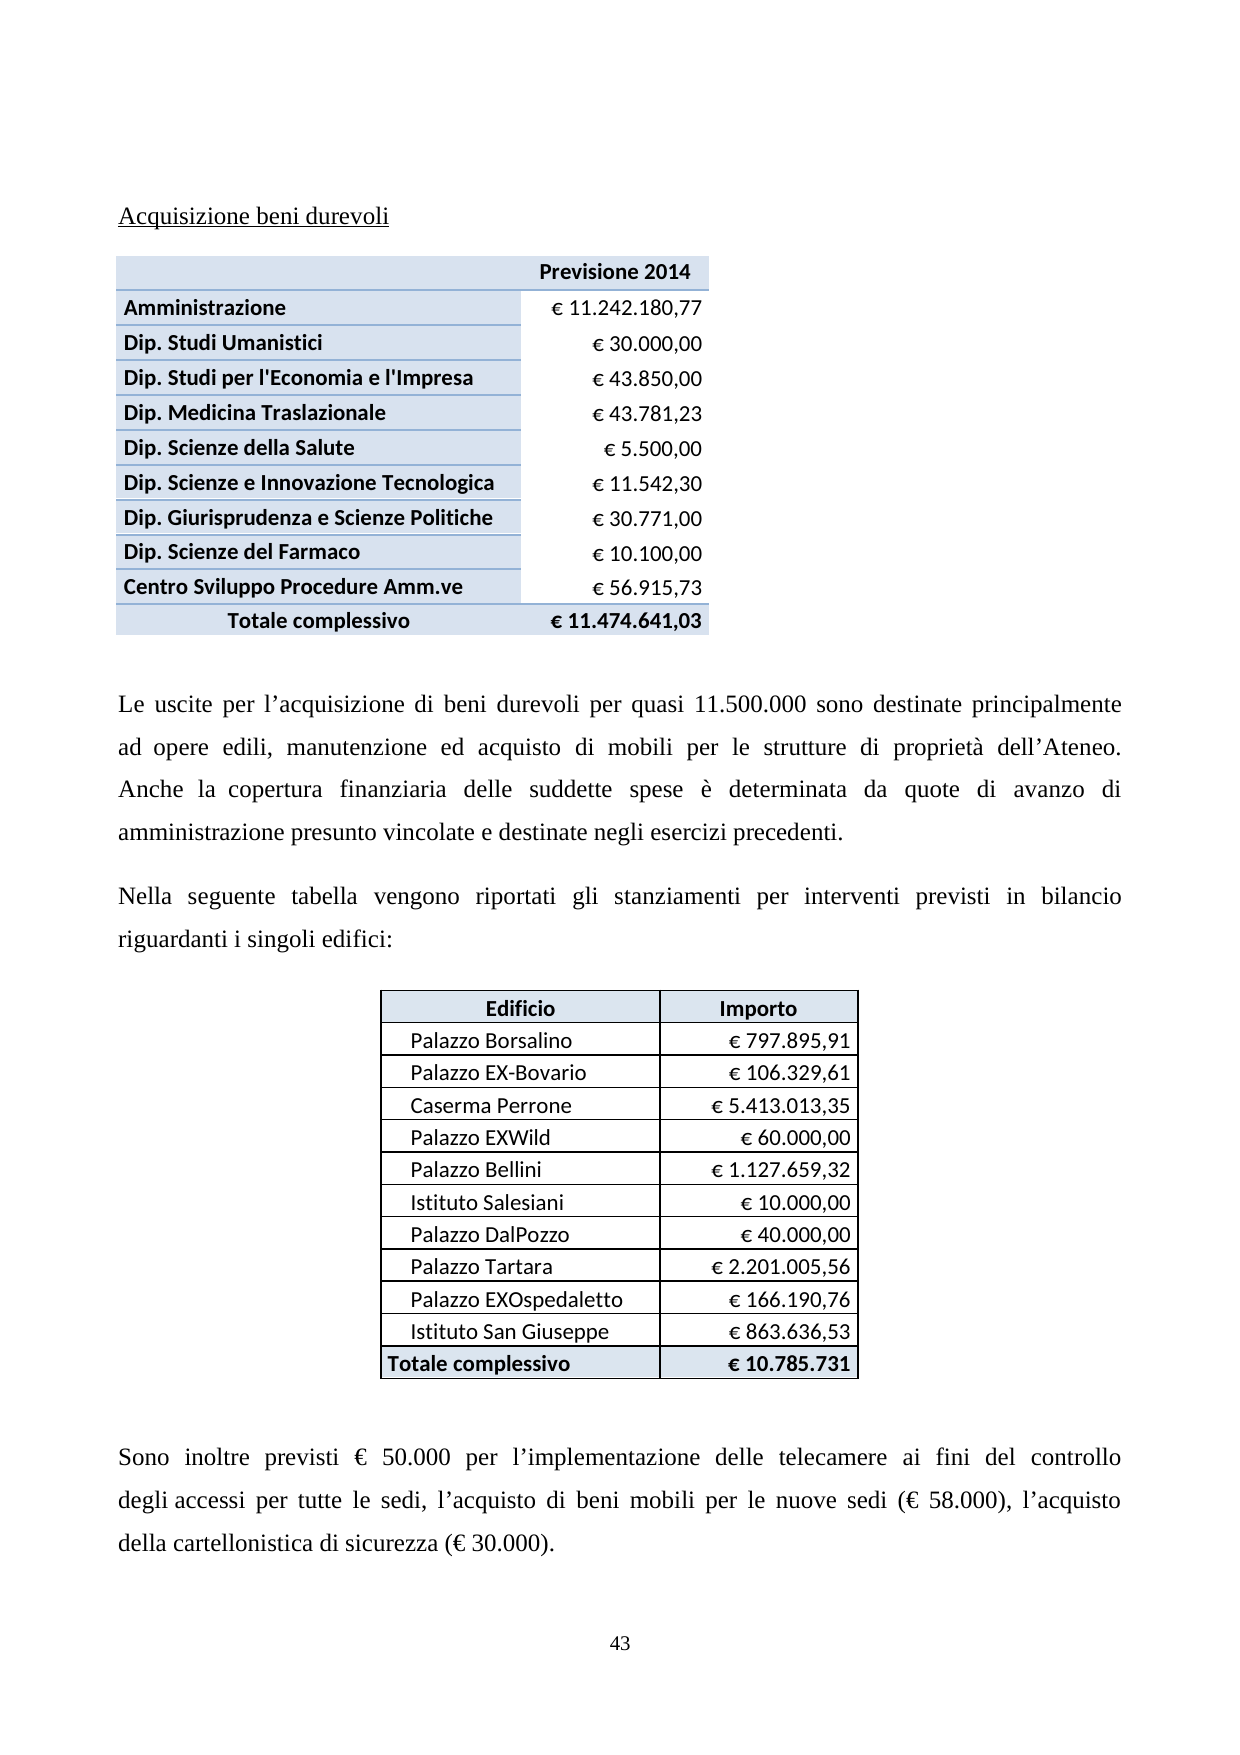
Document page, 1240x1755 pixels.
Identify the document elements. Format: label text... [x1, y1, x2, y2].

text Le uscite per l’acquisizione di beni durevoli per quasi 11.500.000 sono destinate principalmente ad opere edili, manutenzione ed acquisto di mobili per le strutture di proprietà dell’Ateneo. Anche la copertura finanziaria delle suddette spese è determinata da quote di avanzo di amministrazione presunto vincolate e destinate negli esercizi precedenti. [118, 689, 1122, 846]
table_cell € 60.000,00 [661, 1120, 857, 1151]
table_cell € 10.000,00 [661, 1185, 857, 1216]
table_header Importo [661, 991, 857, 1022]
table_cell € 11.542,30 [521, 464, 709, 498]
table_header Previsione 2014 [116, 256, 709, 289]
table_cell Dip. Medicina Traslazionale [116, 396, 521, 429]
table_header Edificio [382, 991, 659, 1022]
table_cell Centro Sviluppo Procedure Amm.ve [116, 570, 521, 603]
table_cell € 106.329,61 [661, 1056, 857, 1086]
table_cell Dip. Scienze della Salute [116, 431, 521, 464]
table_cell € 5.500,00 [521, 429, 709, 464]
table_cell € 43.850,00 [521, 359, 709, 394]
table_cell Palazzo Bellini [382, 1153, 659, 1183]
table_cell € 43.781,23 [521, 394, 709, 429]
table_cell Palazzo Borsalino [382, 1023, 659, 1054]
text Nella seguente tabella vengono riportati gli stanziamenti per interventi previsti in bilancio riguardanti i singoli edifici: [118, 881, 1122, 953]
table_cell € 40.000,00 [661, 1217, 857, 1248]
table_cell € 11.242.180,77 [521, 291, 709, 324]
table_cell € 30.771,00 [521, 499, 709, 533]
table_cell € 11.474.641,03 [521, 605, 709, 635]
text Acquisizione beni durevoli [118, 201, 1133, 230]
table_cell Palazzo EXOspedaletto [382, 1282, 659, 1313]
table_cell € 797.895,91 [661, 1023, 857, 1054]
table_cell € 5.413.013,35 [661, 1088, 857, 1119]
table_cell Palazzo EX-Bovario [382, 1056, 659, 1086]
table_cell Dip. Scienze del Farmaco [116, 536, 521, 568]
text Sono inoltre previsti € 50.000 per l’implementazione delle telecamere ai fini del controllo degli accessi per tutte le sedi, l’acquisto di beni mobili per le nuove sedi (€ 58.000), l’acquisto della cartellonistica di sicurezza (€ 30.000). [118, 1442, 1122, 1557]
table_cell € 10.100,00 [521, 534, 709, 568]
table_cell € 863.636,53 [661, 1314, 857, 1345]
table_cell € 1.127.659,32 [661, 1153, 857, 1183]
table_cell Totale complessivo [382, 1347, 659, 1377]
table_cell Amministrazione [116, 291, 521, 324]
table_cell € 10.785.731 [661, 1347, 857, 1377]
table_cell Istituto San Giuseppe [382, 1314, 659, 1345]
table_cell Dip. Giurisprudenza e Scienze Politiche [116, 501, 521, 533]
table_cell € 2.201.005,56 [661, 1250, 857, 1280]
table_cell Totale complessivo [116, 605, 521, 635]
table_cell Palazzo EXWild [382, 1120, 659, 1151]
table_cell Caserma Perrone [382, 1088, 659, 1119]
table_cell € 30.000,00 [521, 324, 709, 359]
table_cell Dip. Studi Umanistici [116, 326, 521, 359]
table_cell Dip. Scienze e Innovazione Tecnologica [116, 466, 521, 498]
table_cell Istituto Salesiani [382, 1185, 659, 1216]
table_cell Palazzo Tartara [382, 1250, 659, 1280]
table_cell € 166.190,76 [661, 1282, 857, 1313]
table_cell € 56.915,73 [521, 568, 709, 603]
table_cell Palazzo DalPozzo [382, 1217, 659, 1248]
table_cell Dip. Studi per l'Economia e l'Impresa [116, 361, 521, 394]
